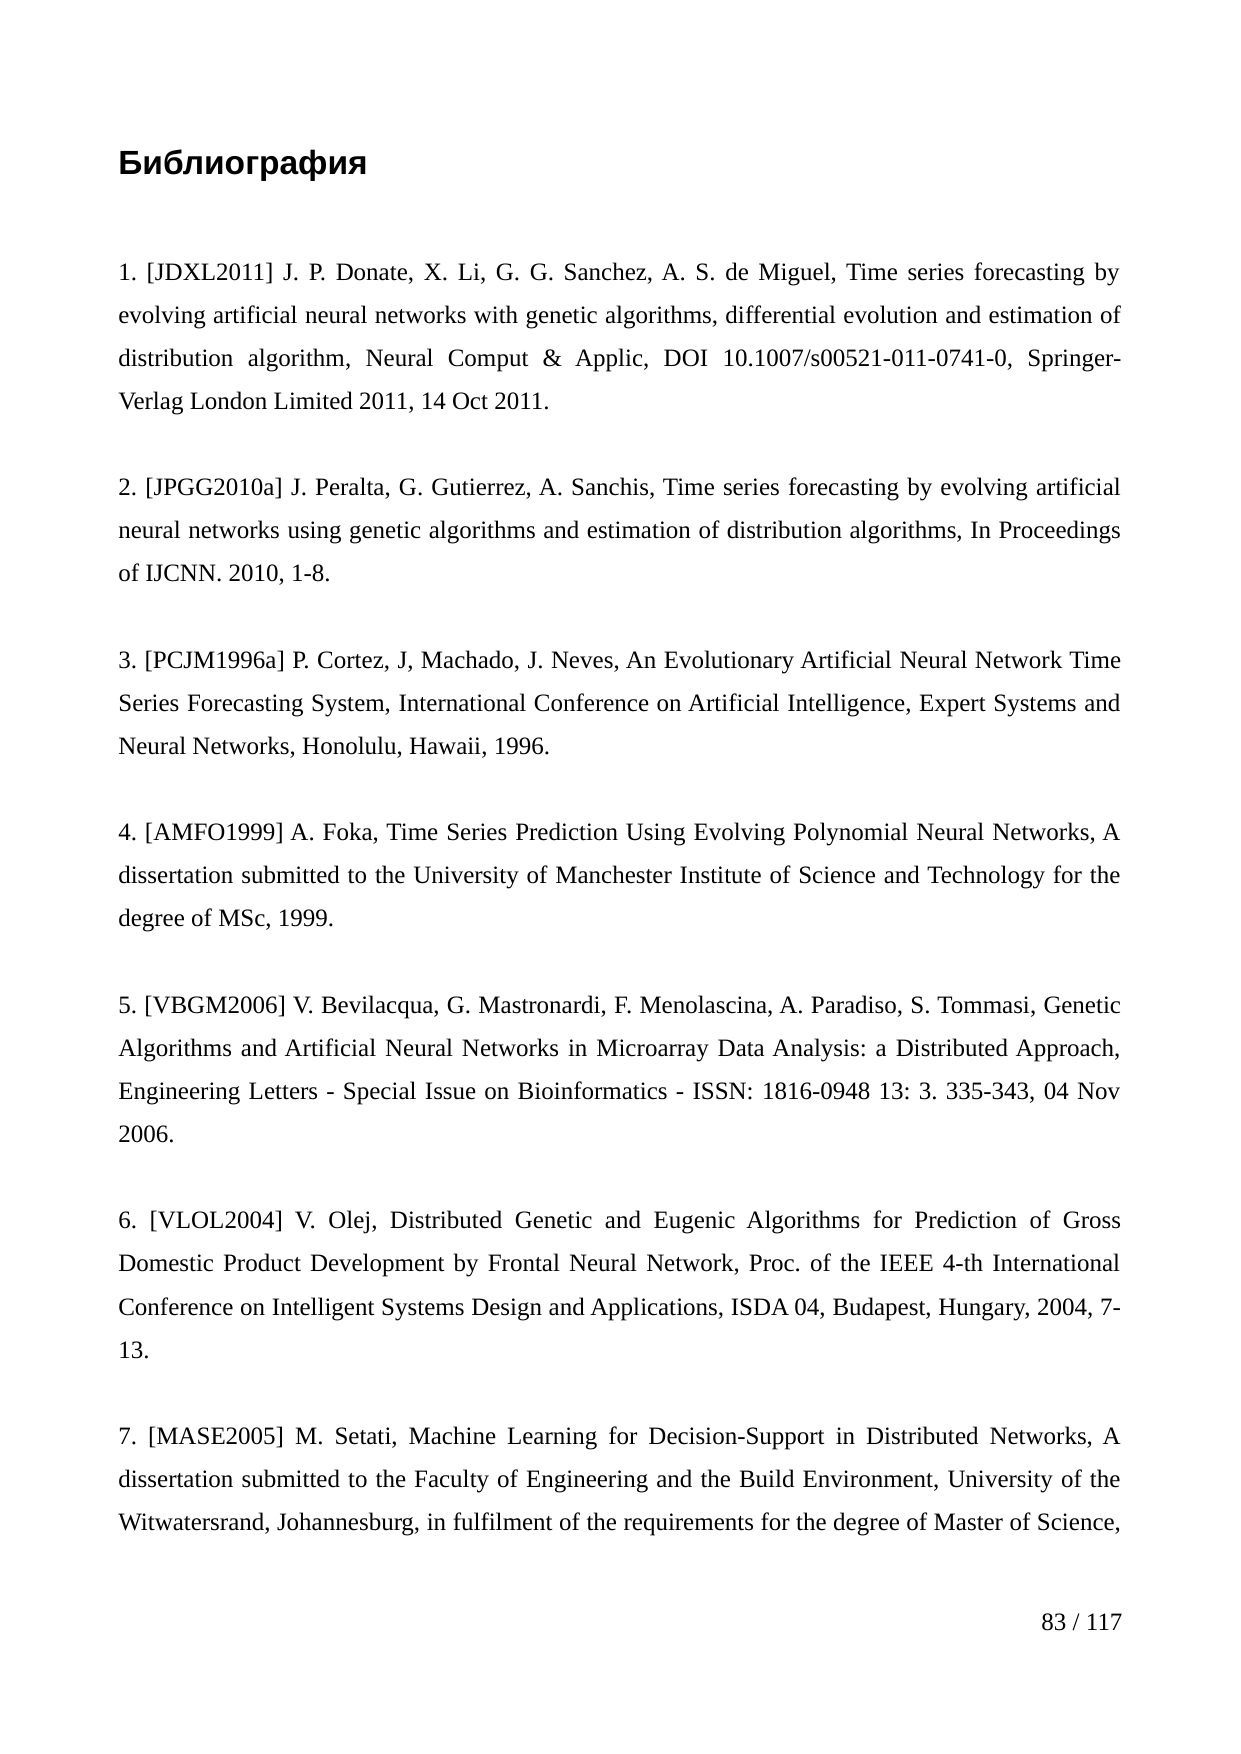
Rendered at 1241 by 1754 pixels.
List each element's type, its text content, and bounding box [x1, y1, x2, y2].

subtitle Библиография [118, 143, 1122, 182]
text 2. [JPGG2010a] J. Peralta, G. Gutierrez, A. Sanchis, Time series forecasting by evolving artificial neural networks using genetic algorithms and estimation of distribution algorithms, In Proceedings of IJCNN. 2010, 1-8. [118, 472, 1122, 587]
text 6. [VLOL2004] V. Olej, Distributed Genetic and Eugenic Algorithms for Prediction of Gross Domestic Product Development by Frontal Neural Network, Proc. of the IEEE 4-th International Conference on Intelligent Systems Design and Applications, ISDA 04, Budapest, Hungary, 2004, 7-13. [118, 1205, 1122, 1363]
text 1. [JDXL2011] J. P. Donate, X. Li, G. G. Sanchez, A. S. de Miguel, Time series forecasting by evolving artificial neural networks with genetic algorithms, differential evolution and estimation of distribution algorithm, Neural Comput & Applic, DOI 10.1007/s00521-011-0741-0, Springer-Verlag London Limited 2011, 14 Oct 2011. [118, 257, 1122, 415]
text 3. [PCJM1996a] P. Cortez, J, Machado, J. Neves, An Evolutionary Artificial Neural Network Time Series Forecasting System, International Conference on Artificial Intelligence, Expert Systems and Neural Networks, Honolulu, Hawaii, 1996. [118, 645, 1122, 760]
text 5. [VBGM2006] V. Bevilacqua, G. Mastronardi, F. Menolascina, A. Paradiso, S. Tommasi, Genetic Algorithms and Artificial Neural Networks in Microarray Data Analysis: a Distributed Approach, Engineering Letters - Special Issue on Bioinformatics - ISSN: 1816-0948 13: 3. 335-343, 04 Nov 2006. [118, 990, 1122, 1148]
text 7. [MASE2005] M. Setati, Machine Learning for Decision-Support in Distributed Networks, A dissertation submitted to the Faculty of Engineering and the Build Environment, University of the Witwatersrand, Johannesburg, in fulfilment of the requirements for the degree of Master of Science, [118, 1421, 1122, 1536]
text 4. [AMFO1999] A. Foka, Time Series Prediction Using Evolving Polynomial Neural Networks, A dissertation submitted to the University of Manchester Institute of Science and Technology for the degree of MSc, 1999. [118, 817, 1122, 932]
